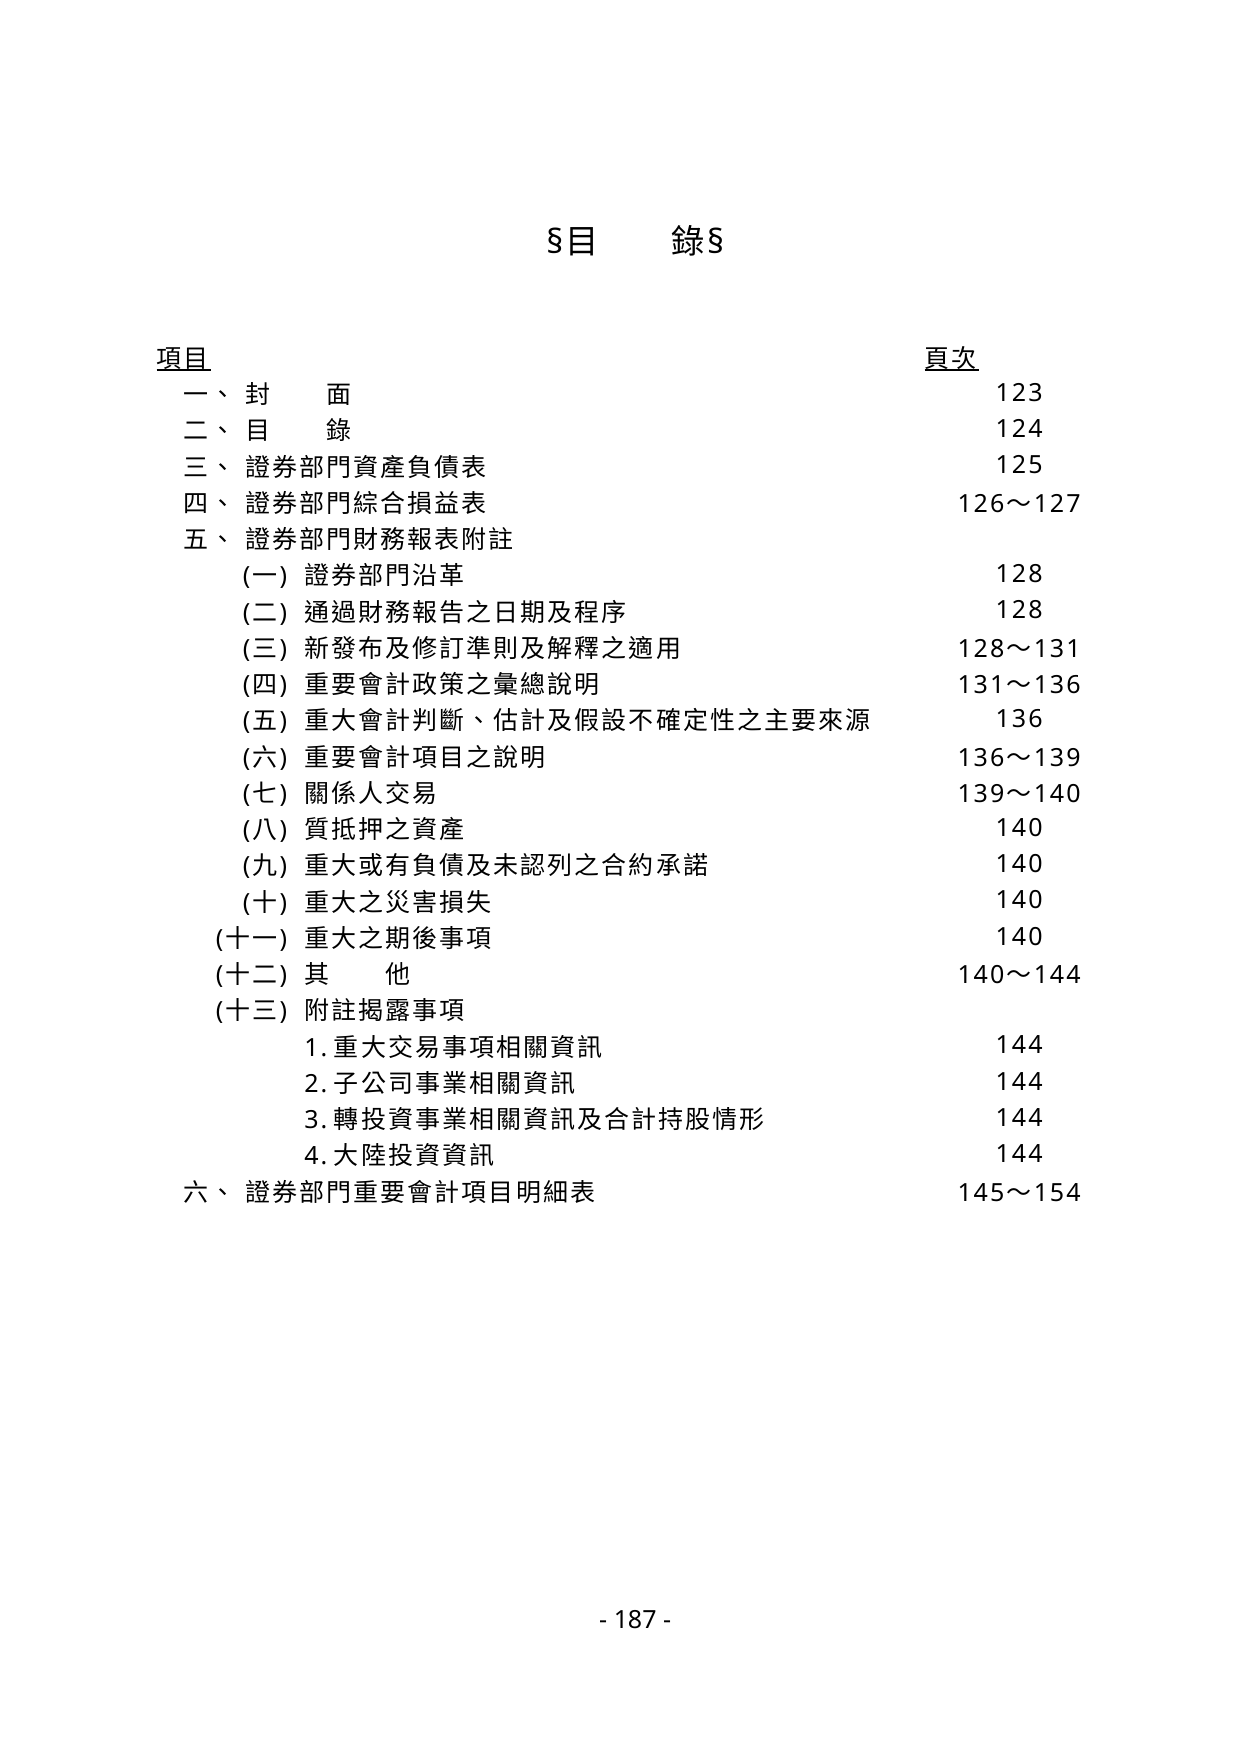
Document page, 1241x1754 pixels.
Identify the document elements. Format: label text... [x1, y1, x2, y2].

table_cell 136 [915, 701, 1122, 737]
table_cell 145～154 [915, 1172, 1122, 1208]
table_cell (七) 關係人交易 [148, 773, 915, 809]
table_cell (九) 重大或有負債及未認列之合約承諾 [148, 846, 915, 882]
table_cell 144 [915, 1063, 1122, 1099]
table_cell 136～139 [915, 737, 1122, 773]
table_cell (十) 重大之災害損失 [148, 882, 915, 918]
table_cell (十二) 其 他 [148, 955, 915, 991]
table_cell 123 [915, 375, 1122, 411]
table_cell 125 [915, 447, 1122, 483]
table_header 項目 [148, 338, 915, 374]
table_cell 144 [915, 1027, 1122, 1063]
table_cell 4. 大陸投資資訊 [148, 1136, 915, 1172]
table_cell (五) 重大會計判斷、估計及假設不確定性之主要來源 [148, 701, 915, 737]
table_cell (十一) 重大之期後事項 [148, 918, 915, 954]
table_cell 一、 封 面 [148, 375, 915, 411]
table_cell (十三) 附註揭露事項 [148, 991, 915, 1027]
table_cell 3. 轉投資事業相關資訊及合計持股情形 [148, 1100, 915, 1136]
text §目 錄§ [148, 215, 1122, 263]
table_cell (三) 新發布及修訂準則及解釋之適用 [148, 628, 915, 664]
table_cell 131～136 [915, 665, 1122, 701]
table_cell 140 [915, 810, 1122, 846]
table_cell 140～144 [915, 955, 1122, 991]
table_cell 124 [915, 411, 1122, 447]
table_cell (四) 重要會計政策之彙總說明 [148, 665, 915, 701]
table_cell 140 [915, 882, 1122, 918]
table_cell 140 [915, 918, 1122, 954]
table_cell 139～140 [915, 773, 1122, 809]
table_cell (一) 證券部門沿革 [148, 556, 915, 592]
table_cell 128 [915, 556, 1122, 592]
table_cell [915, 991, 1122, 1027]
table_cell (八) 質抵押之資產 [148, 810, 915, 846]
table_cell 140 [915, 846, 1122, 882]
table_cell 128 [915, 592, 1122, 628]
table_cell 2. 子公司事業相關資訊 [148, 1063, 915, 1099]
table_cell 144 [915, 1136, 1122, 1172]
table_cell (六) 重要會計項目之說明 [148, 737, 915, 773]
table_cell 三、 證券部門資產負債表 [148, 447, 915, 483]
table_cell 126～127 [915, 483, 1122, 519]
table_cell 1. 重大交易事項相關資訊 [148, 1027, 915, 1063]
table_cell 五、 證券部門財務報表附註 [148, 520, 915, 556]
table_cell 四、 證券部門綜合損益表 [148, 483, 915, 519]
table_cell 二、 目 錄 [148, 411, 915, 447]
table_cell (二) 通過財務報告之日期及程序 [148, 592, 915, 628]
table_cell [915, 520, 1122, 556]
table_cell 128～131 [915, 628, 1122, 664]
table_header 頁次 [915, 338, 1122, 374]
table_cell 六、 證券部門重要會計項目明細表 [148, 1172, 915, 1208]
table_cell 144 [915, 1100, 1122, 1136]
